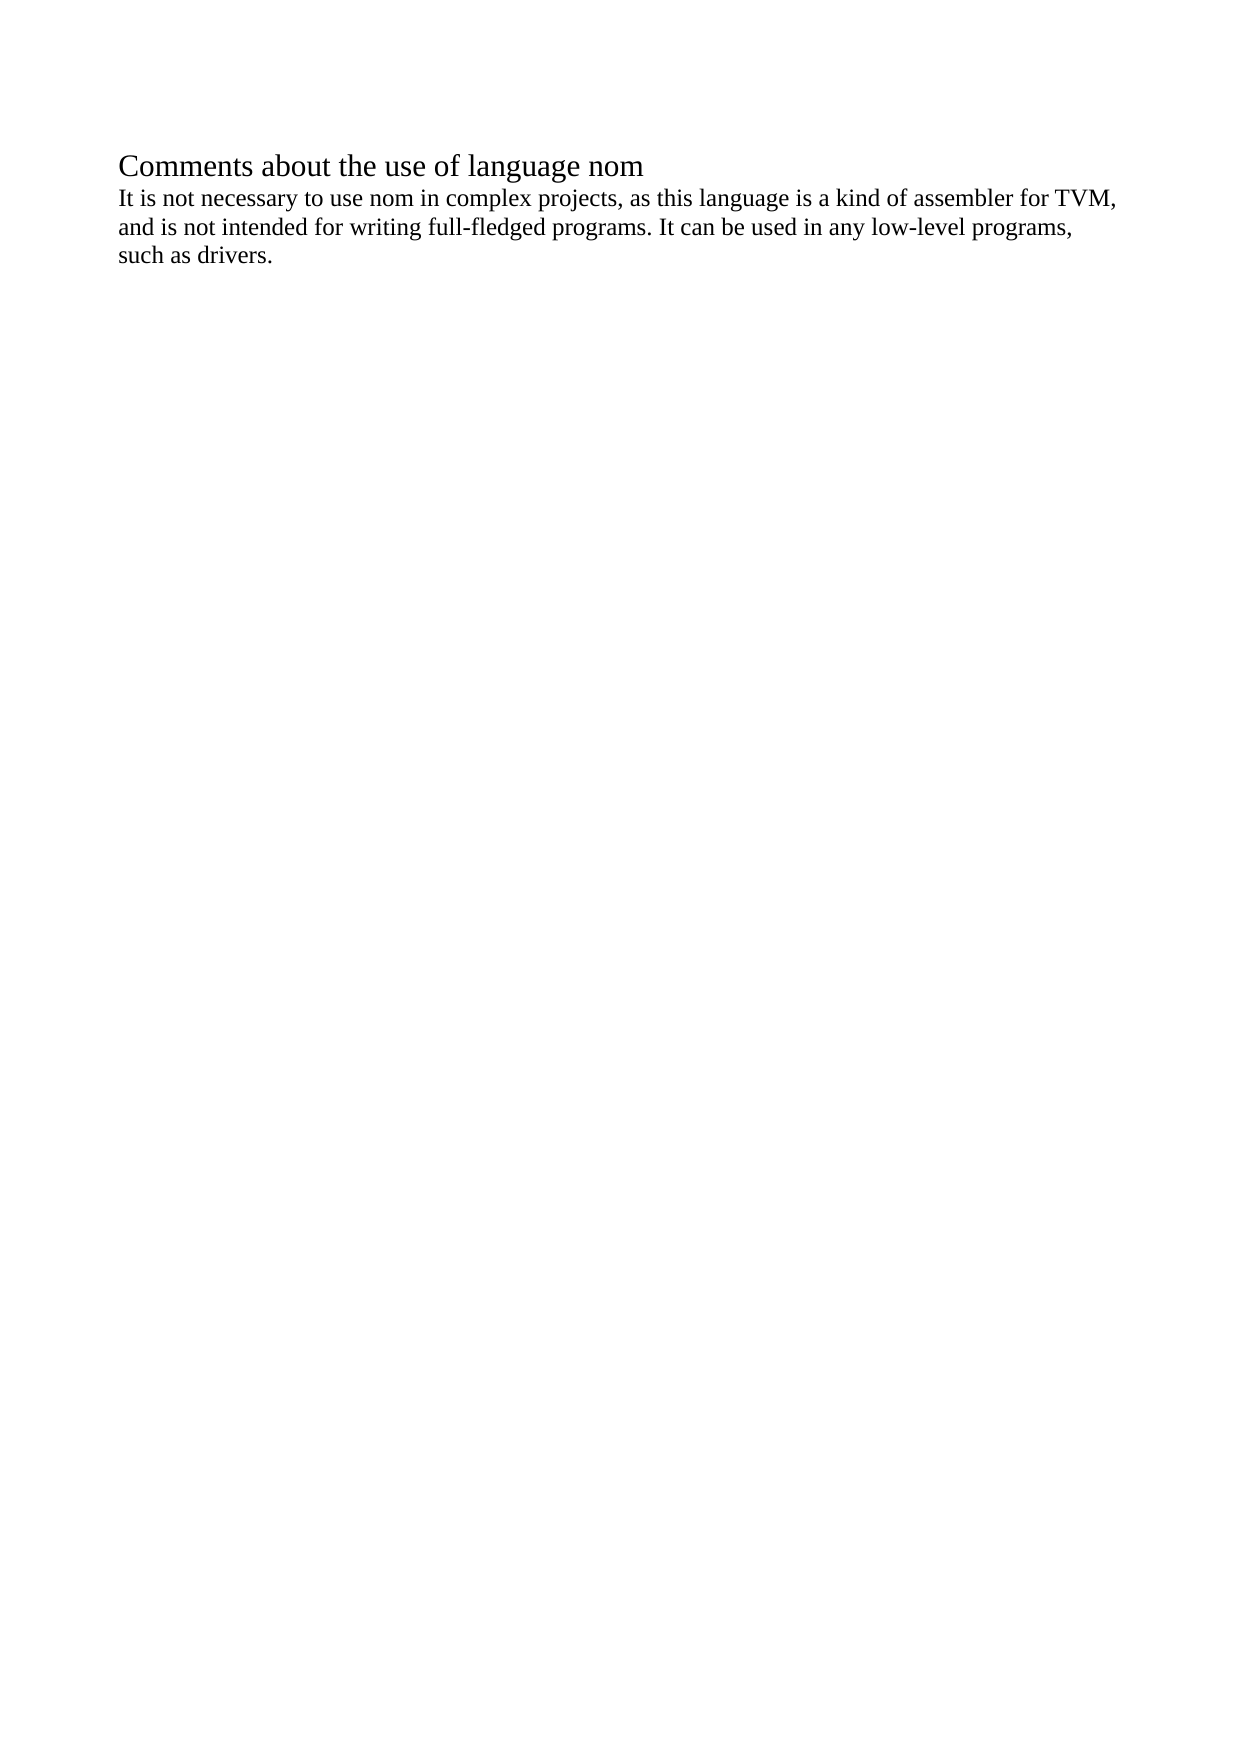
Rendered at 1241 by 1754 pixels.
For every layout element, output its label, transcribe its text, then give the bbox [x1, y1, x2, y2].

text Comments about the use of language nom [118, 147, 1122, 183]
text It is not necessary to use nom in complex projects, as this language is a kind of assembler for TVM, and is not intended for writing full-fledged programs. It can be used in any low-level programs, such as drivers. [118, 183, 1122, 269]
